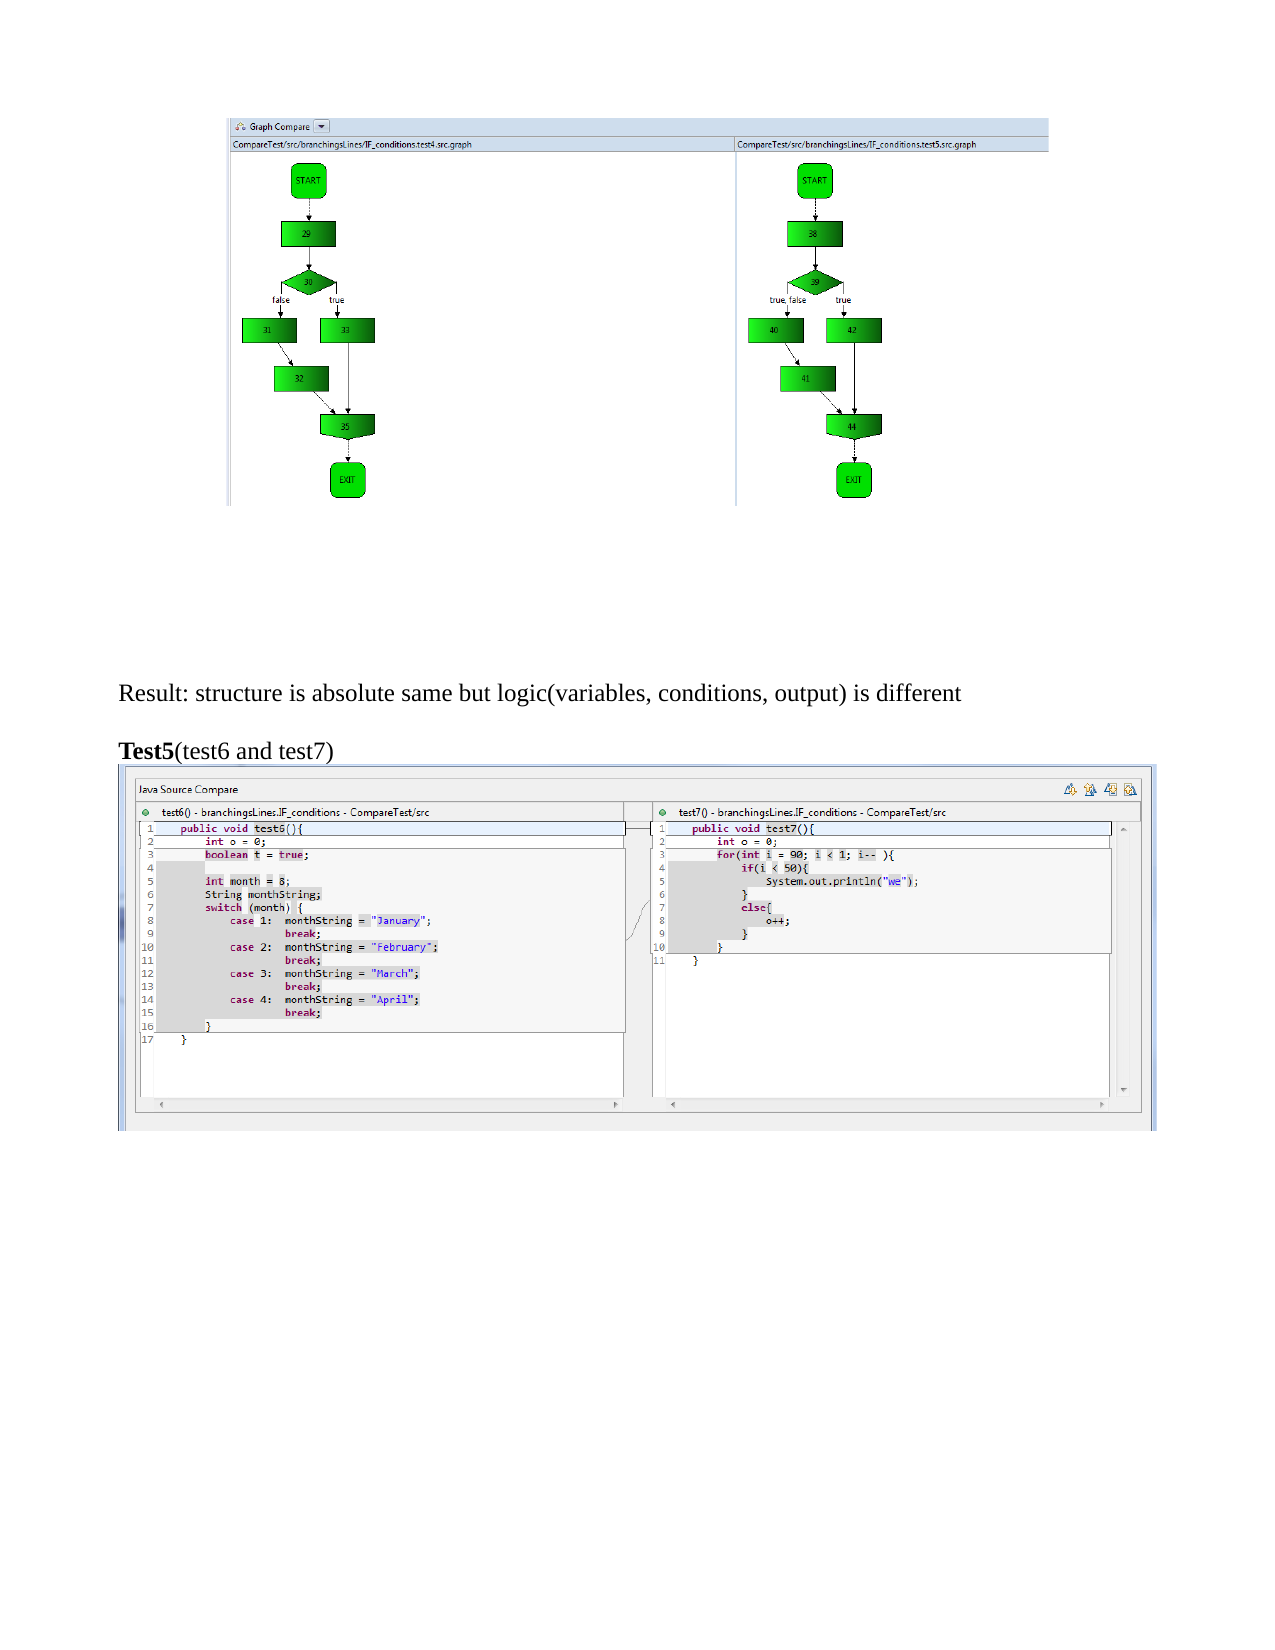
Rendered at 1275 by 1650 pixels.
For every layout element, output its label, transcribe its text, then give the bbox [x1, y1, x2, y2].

text Test5(test6 and test7) [118, 736, 1157, 764]
picture [226, 118, 1049, 506]
picture [118, 764, 1157, 1131]
text Result: structure is absolute same but logic(variables, conditions, output) is different [118, 678, 1157, 707]
